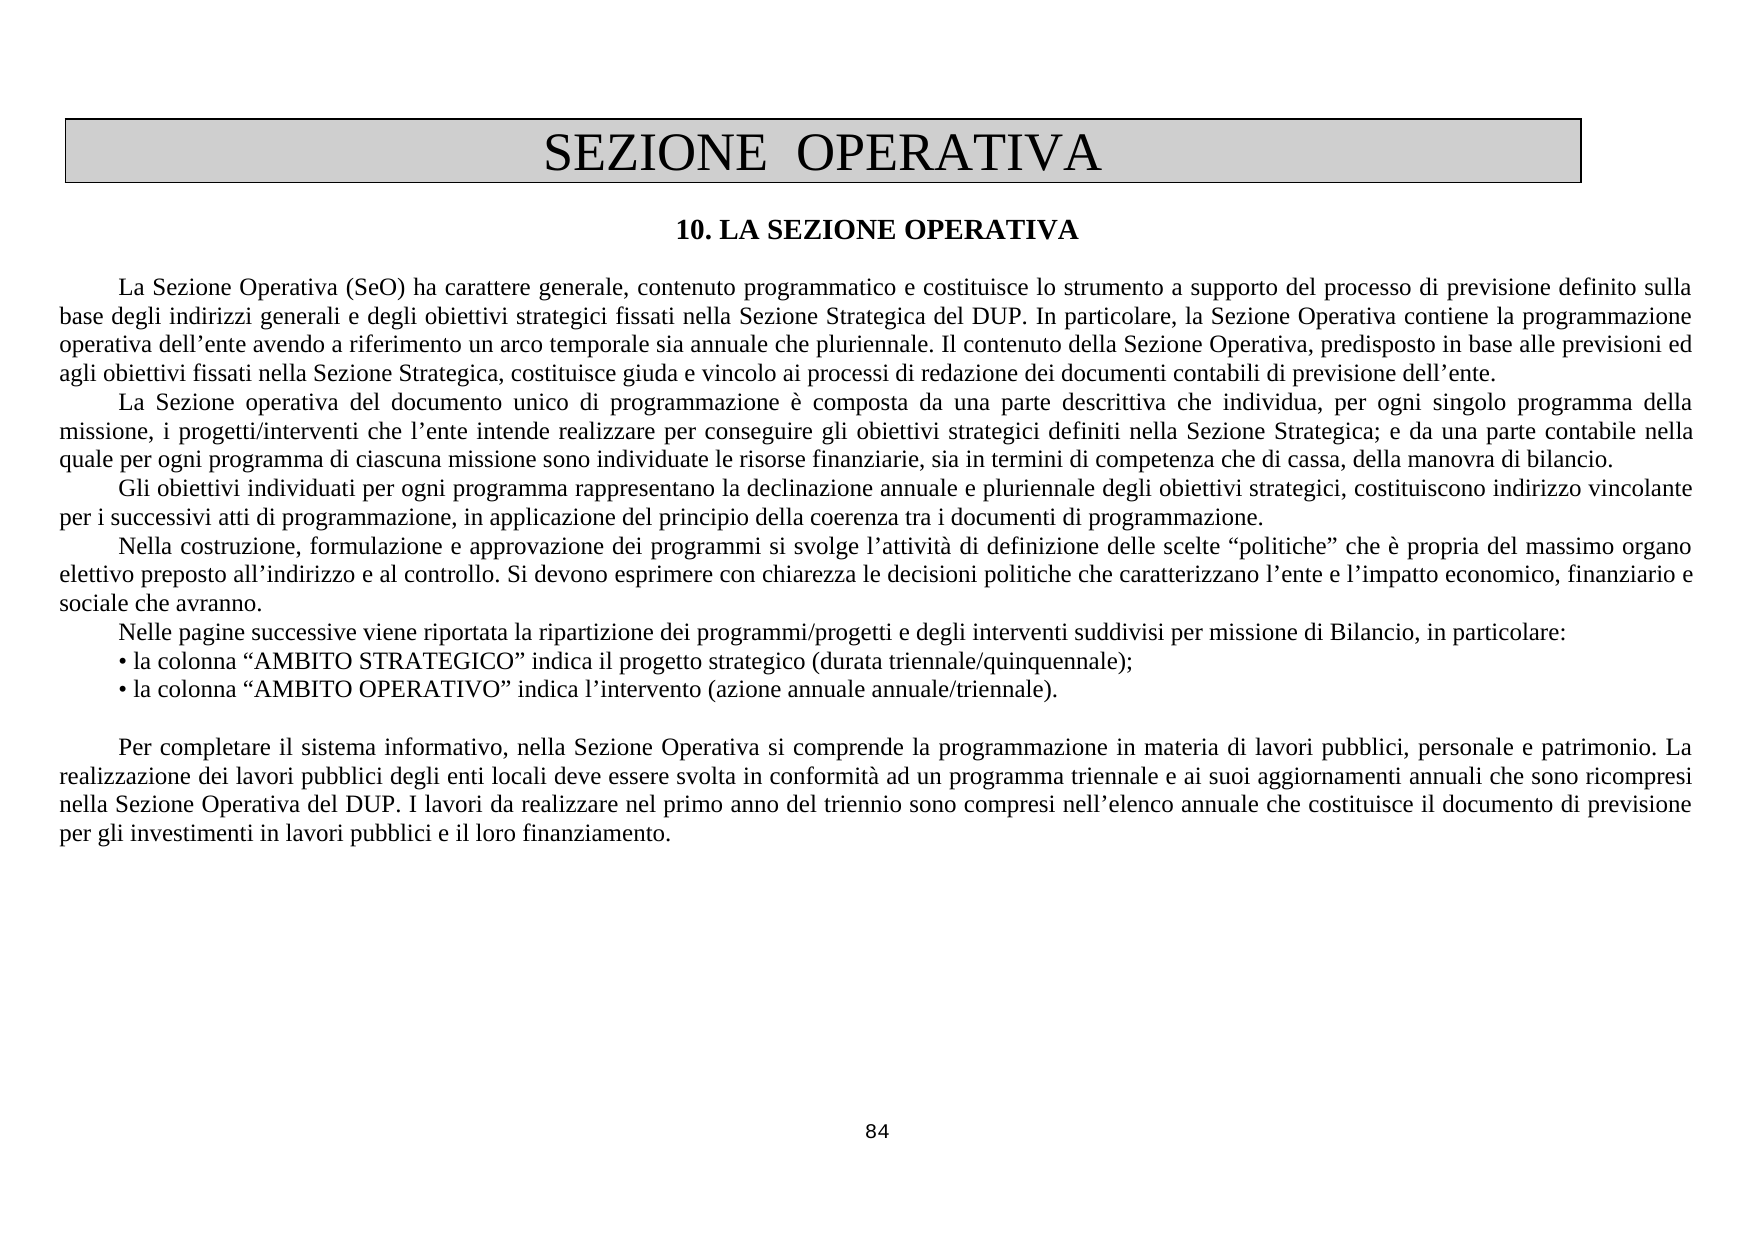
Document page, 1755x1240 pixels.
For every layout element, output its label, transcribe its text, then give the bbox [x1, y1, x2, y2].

text Nella costruzione, formulazione e approvazione dei programmi si svolge l’attività di definizione delle scelte “politiche” che è propria del massimo organo elettivo preposto all’indirizzo e al controllo. Si devono esprimere con chiarezza le decisioni politiche che caratterizzano l’ente e l’impatto economico, finanziario e sociale che avranno. [59, 531, 1695, 617]
text Nelle pagine successive viene riportata la ripartizione dei programmi/progetti e degli interventi suddivisi per missione di Bilancio, in particolare: [59, 617, 1695, 646]
text 10. LA SEZIONE OPERATIVA [59, 212, 1695, 246]
text Per completare il sistema informativo, nella Sezione Operativa si comprende la programmazione in materia di lavori pubblici, personale e patrimonio. La realizzazione dei lavori pubblici degli enti locali deve essere svolta in conformità ad un programma triennale e ai suoi aggiornamenti annuali che sono ricompresi nella Sezione Operativa del DUP. I lavori da realizzare nel primo anno del triennio sono compresi nell’elenco annuale che costituisce il documento di previsione per gli investimenti in lavori pubblici e il loro finanziamento. [59, 732, 1695, 847]
text La Sezione Operativa (SeO) ha carattere generale, contenuto programmatico e costituisce lo strumento a supporto del processo di previsione definito sulla base degli indirizzi generali e degli obiettivi strategici fissati nella Sezione Strategica del DUP. In particolare, la Sezione Operativa contiene la programmazione operativa dell’ente avendo a riferimento un arco temporale sia annuale che pluriennale. Il contenuto della Sezione Operativa, predisposto in base alle previsioni ed agli obiettivi fissati nella Sezione Strategica, costituisce giuda e vincolo ai processi di redazione dei documenti contabili di previsione dell’ente. [59, 272, 1695, 387]
text La Sezione operativa del documento unico di programmazione è composta da una parte descrittiva che individua, per ogni singolo programma della missione, i progetti/interventi che l’ente intende realizzare per conseguire gli obiettivi strategici definiti nella Sezione Strategica; e da una parte contabile nella quale per ogni programma di ciascuna missione sono individuate le risorse finanziarie, sia in termini di competenza che di cassa, della manovra di bilancio. [59, 387, 1695, 473]
text • la colonna “AMBITO STRATEGICO” indica il progetto strategico (durata triennale/quinquennale); [59, 646, 1695, 674]
text • la colonna “AMBITO OPERATIVO” indica l’intervento (azione annuale annuale/triennale). [59, 674, 1695, 703]
text Gli obiettivi individuati per ogni programma rappresentano la declinazione annuale e pluriennale degli obiettivi strategici, costituiscono indirizzo vincolante per i successivi atti di programmazione, in applicazione del principio della coerenza tra i documenti di programmazione. [59, 473, 1695, 531]
table_header SEZIONE OPERATIVA [66, 120, 1580, 182]
